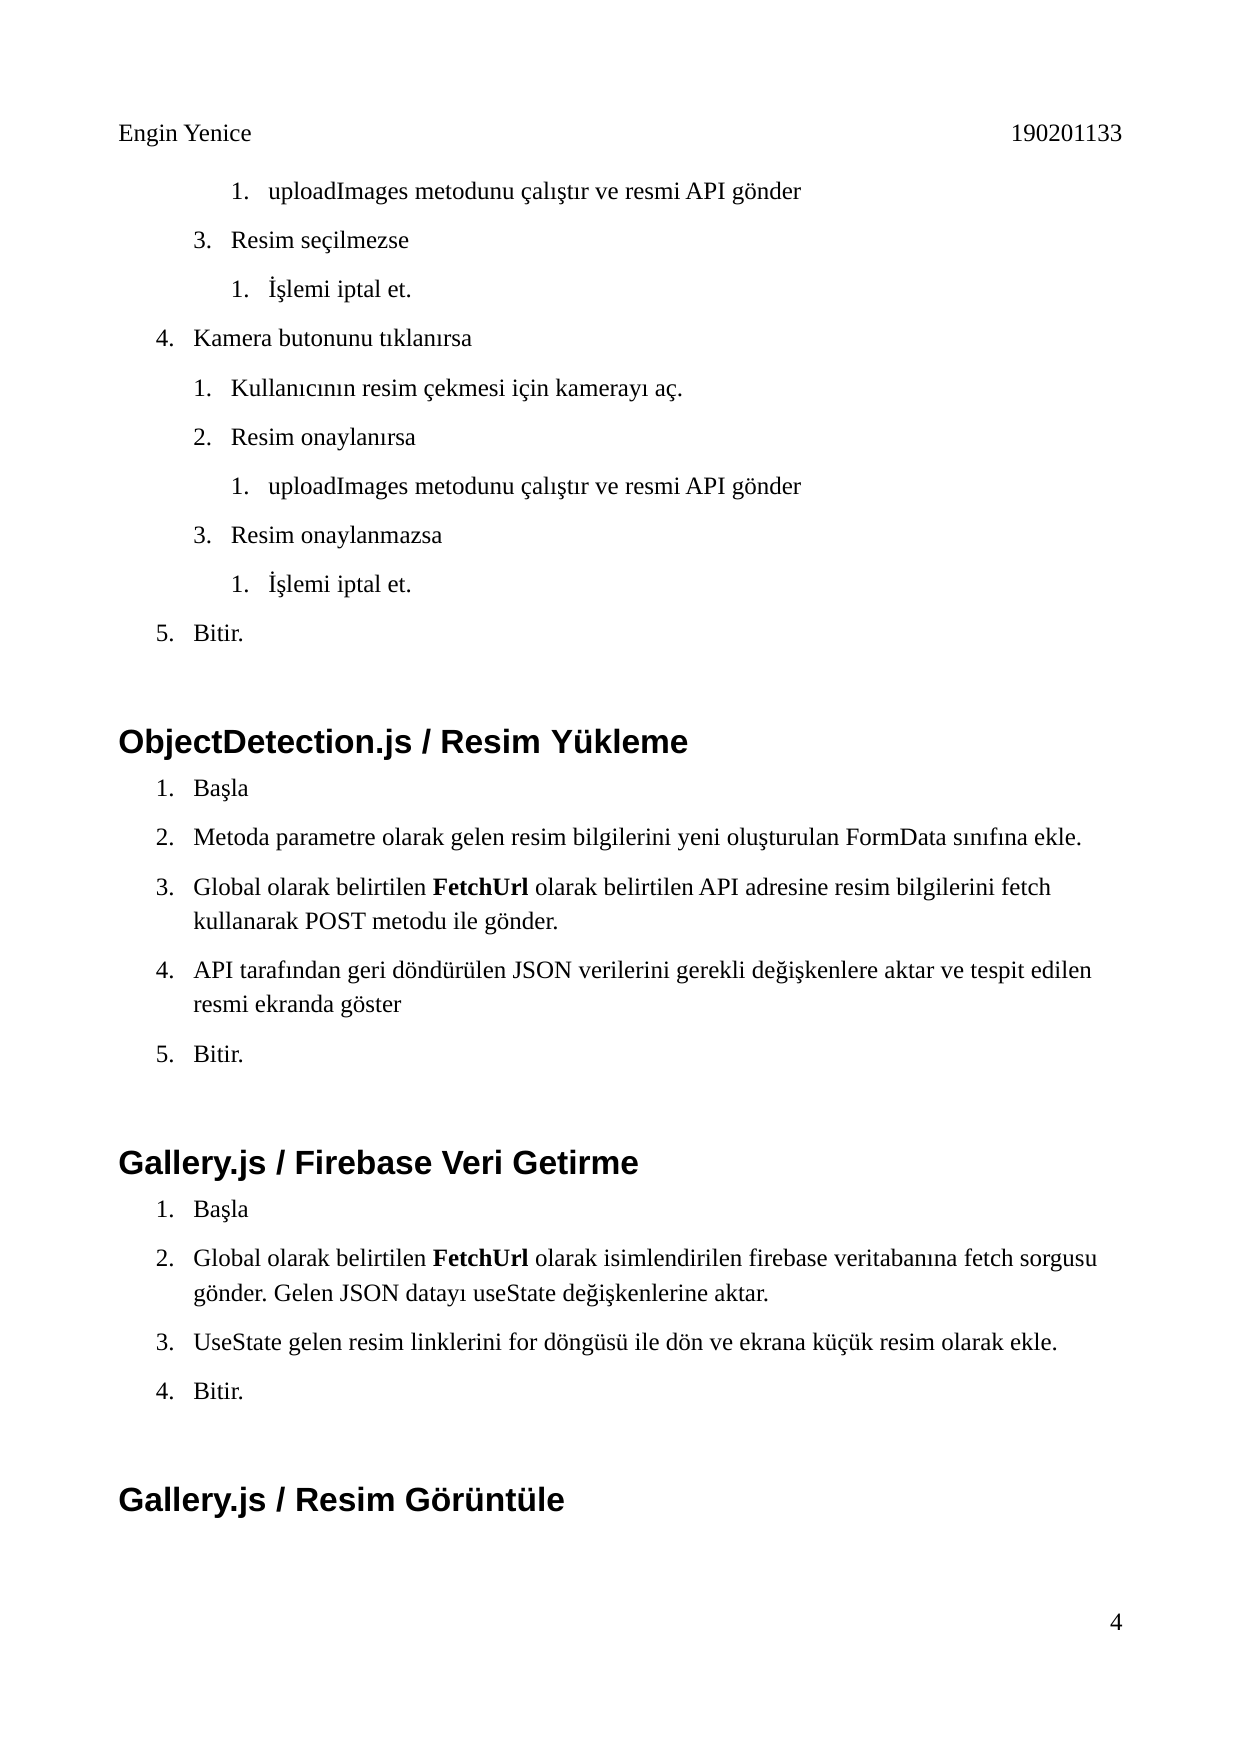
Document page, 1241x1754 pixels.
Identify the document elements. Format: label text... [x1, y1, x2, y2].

list Kullanıcının resim çekmesi için kamerayı aç. [193, 373, 1122, 401]
list Bitir. [156, 1376, 1122, 1404]
list İşlemi iptal et. [231, 569, 1122, 598]
list uploadImages metodunu çalıştır ve resmi API gönder [231, 471, 1122, 499]
list Global olarak belirtilen FetchUrl olarak belirtilen API adresine resim bilgilerini fetch kullanarak POST metodu ile gönder. [156, 872, 1122, 935]
subtitle ObjectDetection.js / Resim Yükleme [118, 722, 1122, 761]
list API tarafından geri döndürülen JSON verilerini gerekli değişkenlere aktar ve tespit edilen resmi ekranda göster [156, 955, 1122, 1018]
subtitle Gallery.js / Resim Görüntüle [118, 1480, 1122, 1519]
list İşlemi iptal et. [231, 274, 1122, 303]
list uploadImages metodunu çalıştır ve resmi API gönder [231, 176, 1122, 205]
list Kamera butonunu tıklanırsa [156, 323, 1122, 352]
list Metoda parametre olarak gelen resim bilgilerini yeni oluşturulan FormData sınıfına ekle. [156, 822, 1122, 851]
list UseState gelen resim linklerini for döngüsü ile dön ve ekrana küçük resim olarak ekle. [156, 1327, 1122, 1356]
list Bitir. [156, 1039, 1122, 1067]
list Başla [156, 1194, 1122, 1223]
list Başla [156, 773, 1122, 802]
list Resim onaylanmazsa [193, 520, 1122, 548]
list Bitir. [156, 618, 1122, 647]
subtitle Gallery.js / Firebase Veri Getirme [118, 1143, 1122, 1182]
list Global olarak belirtilen FetchUrl olarak isimlendirilen firebase veritabanına fetch sorgusu gönder. Gelen JSON datayı useState değişkenlerine aktar. [156, 1243, 1122, 1306]
list Resim onaylanırsa [193, 422, 1122, 450]
list Resim seçilmezse [193, 225, 1122, 254]
